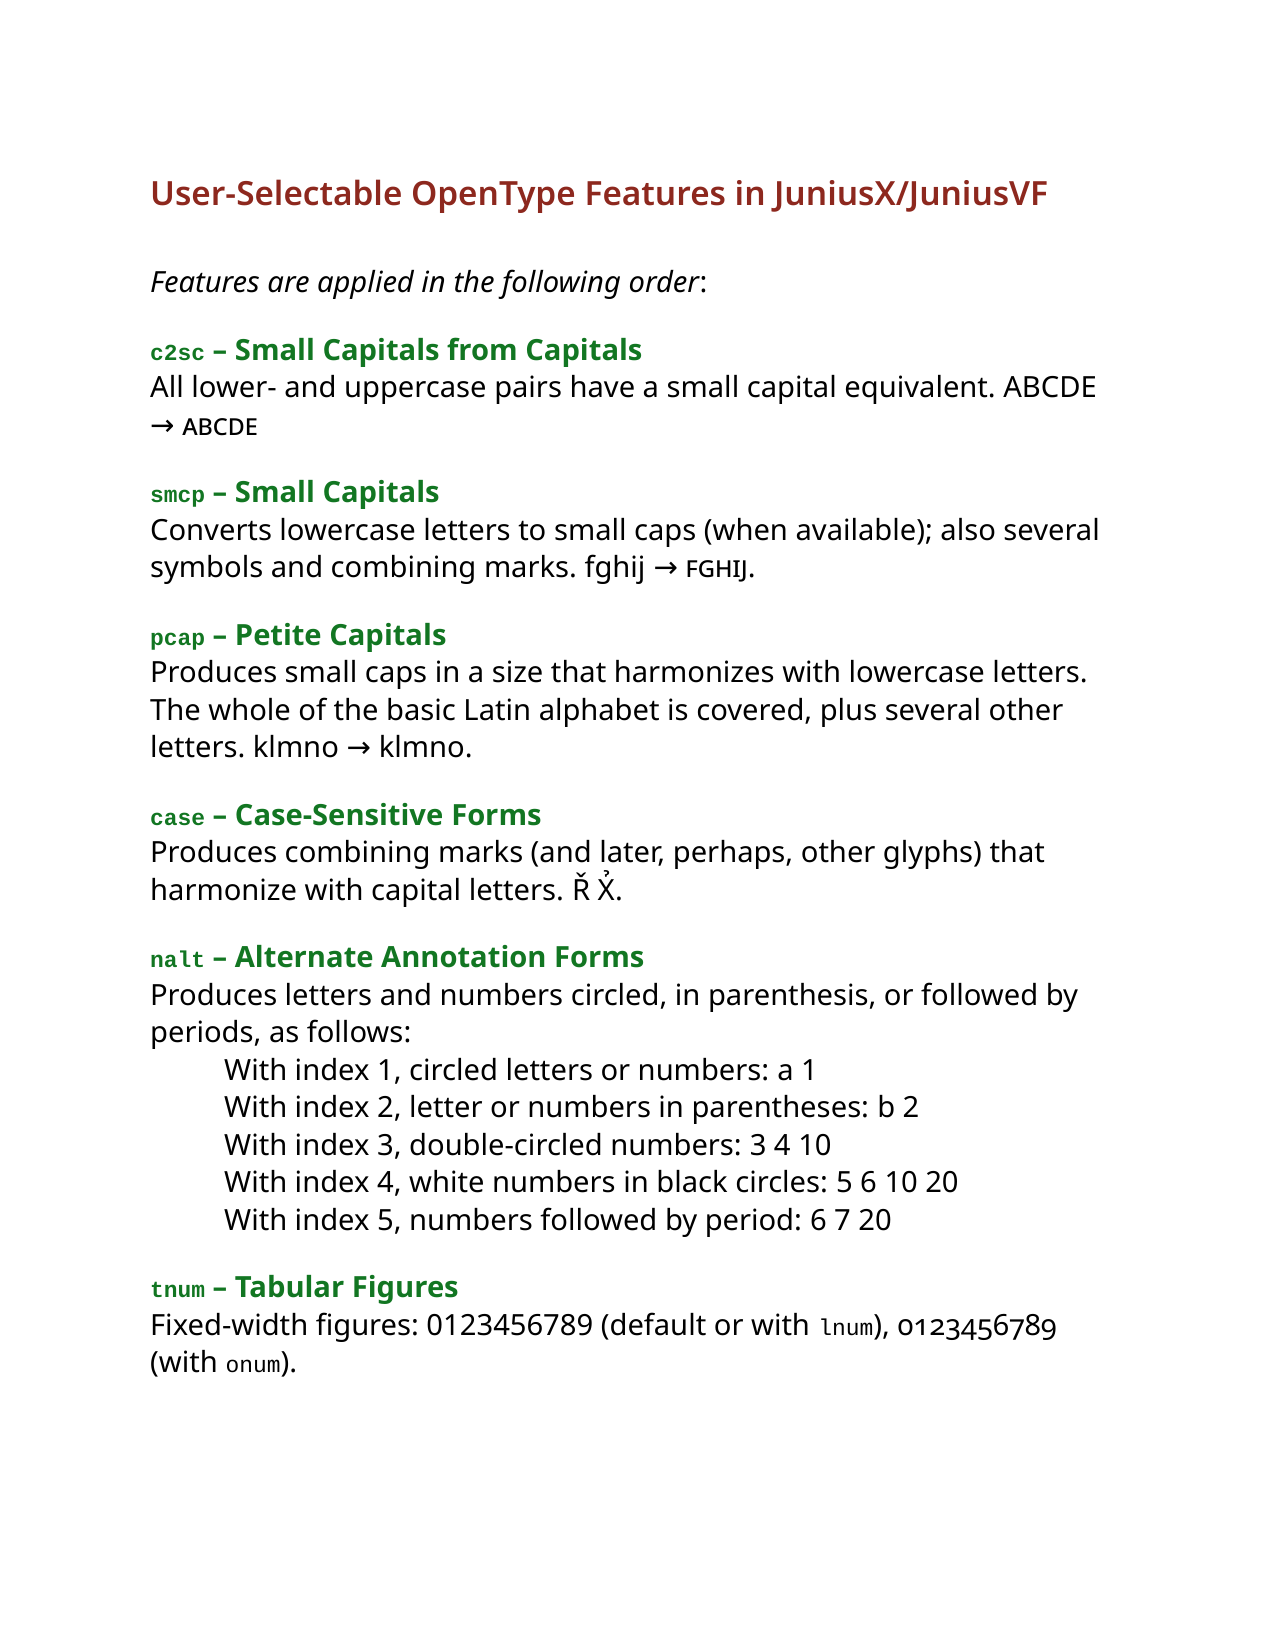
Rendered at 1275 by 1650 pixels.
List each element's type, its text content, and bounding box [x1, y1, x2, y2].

text Fixed-width figures: 0123456789 (default or with lnum), 0123456789 (with onum). [150, 1305, 1125, 1380]
text Converts lowercase letters to small caps (when available); also several symbols and combining marks. fghij → fghij. [150, 510, 1125, 585]
text Produces combining marks (and later, perhaps, other glyphs) that harmonize with capital letters. Ř X̉. [150, 832, 1125, 907]
subtitle case – Case-Sensitive Forms [150, 795, 1125, 832]
subtitle tnum – Tabular Figures [150, 1267, 1125, 1305]
text With index 2, letter or numbers in parentheses: b 2 [224, 1087, 1125, 1125]
text With index 5, numbers followed by period: 6 7 20 [224, 1200, 1125, 1237]
text All lower- and uppercase pairs have a small capital equivalent. ABCDE → ABCDE [150, 367, 1125, 442]
text Features are applied in the following order: [150, 262, 1125, 300]
subtitle User-Selectable OpenType Features in JuniusX/JuniusVF [150, 175, 1125, 212]
text Produces letters and numbers circled, in parenthesis, or followed by periods, as follows: [150, 975, 1125, 1050]
text With index 4, white numbers in black circles: 5 6 10 20 [224, 1162, 1125, 1200]
subtitle c2sc – Small Capitals from Capitals [150, 330, 1125, 367]
text Produces small caps in a size that harmonizes with lowercase letters. The whole of the basic Latin alphabet is covered, plus several other letters. klmno → klmno. [150, 652, 1125, 765]
subtitle nalt – Alternate Annotation Forms [150, 937, 1125, 975]
text With index 3, double-circled numbers: 3 4 10 [224, 1125, 1125, 1162]
subtitle pcap – Petite Capitals [150, 615, 1125, 652]
text With index 1, circled letters or numbers: a 1 [224, 1050, 1125, 1087]
subtitle smcp – Small Capitals [150, 472, 1125, 510]
